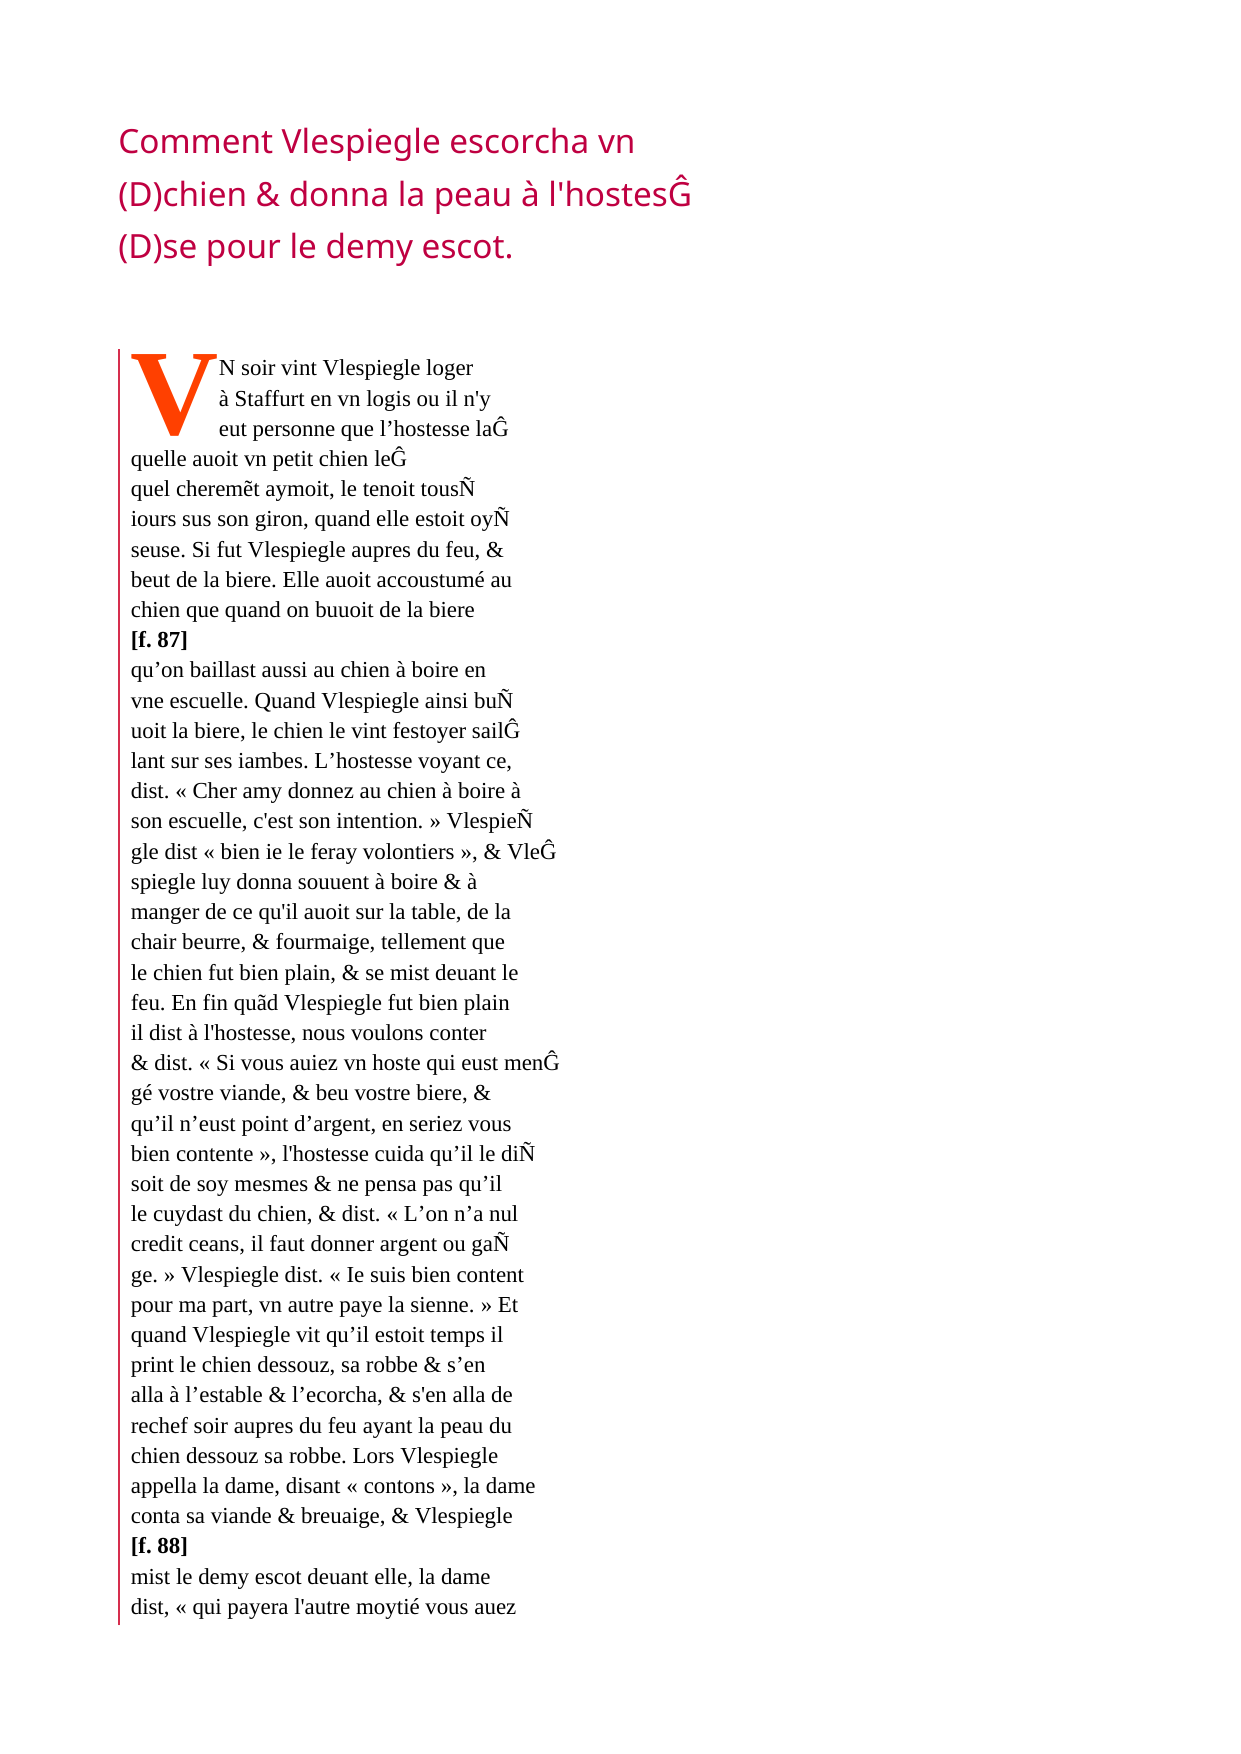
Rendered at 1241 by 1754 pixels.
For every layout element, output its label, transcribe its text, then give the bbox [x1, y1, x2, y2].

text VN soir vint Vlespiegle loger à Staffurt en vn logis ou il n'y eut personne que l’hostesse laĜ quelle auoit vn petit chien leĜ quel cheremẽt aymoit, le tenoit tousÑ iours sus son giron, quand elle estoit oyÑ seuse. Si fut Vlespiegle aupres du feu, & beut de la biere. Elle auoit accoustumé au chien que quand on buuoit de la biere [f. 87] qu’on baillast aussi au chien à boire en vne escuelle. Quand Vlespiegle ainsi buÑ uoit la biere, le chien le vint festoyer sailĜ lant sur ses iambes. L’hostesse voyant ce, dist. « Cher amy donnez au chien à boire à son escuelle, c'est son intention. » VlespieÑ gle dist « bien ie le feray volontiers », & VleĜ spiegle luy donna souuent à boire & à manger de ce qu'il auoit sur la table, de la chair beurre, & fourmaige, tellement que le chien fut bien plain, & se mist deuant le feu. En fin quãd Vlespiegle fut bien plain il dist à l'hostesse, nous voulons conter & dist. « Si vous auiez vn hoste qui eust menĜ gé vostre viande, & beu vostre biere, & qu’il n’eust point d’argent, en seriez vous bien contente », l'hostesse cuida qu’il le diÑ soit de soy mesmes & ne pensa pas qu’il le cuydast du chien, & dist. « L’on n’a nul credit ceans, il faut donner argent ou gaÑ ge. » Vlespiegle dist. « Ie suis bien content pour ma part, vn autre paye la sienne. » Et quand Vlespiegle vit qu’il estoit temps il print le chien dessouz, sa robbe & s’en alla à l’estable & l’ecorcha, & s'en alla de rechef soir aupres du feu ayant la peau du chien dessouz sa robbe. Lors Vlespiegle appella la dame, disant « contons », la dame conta sa viande & breuaige, & Vlespiegle [f. 88] mist le demy escot deuant elle, la dame dist, « qui payera l'autre moytié vous auez [118, 348, 1122, 1625]
text Comment Vlespiegle escorcha vn (D)chien & donna la peau à l'hostesĜ (D)se pour le demy escot. [118, 118, 1122, 268]
